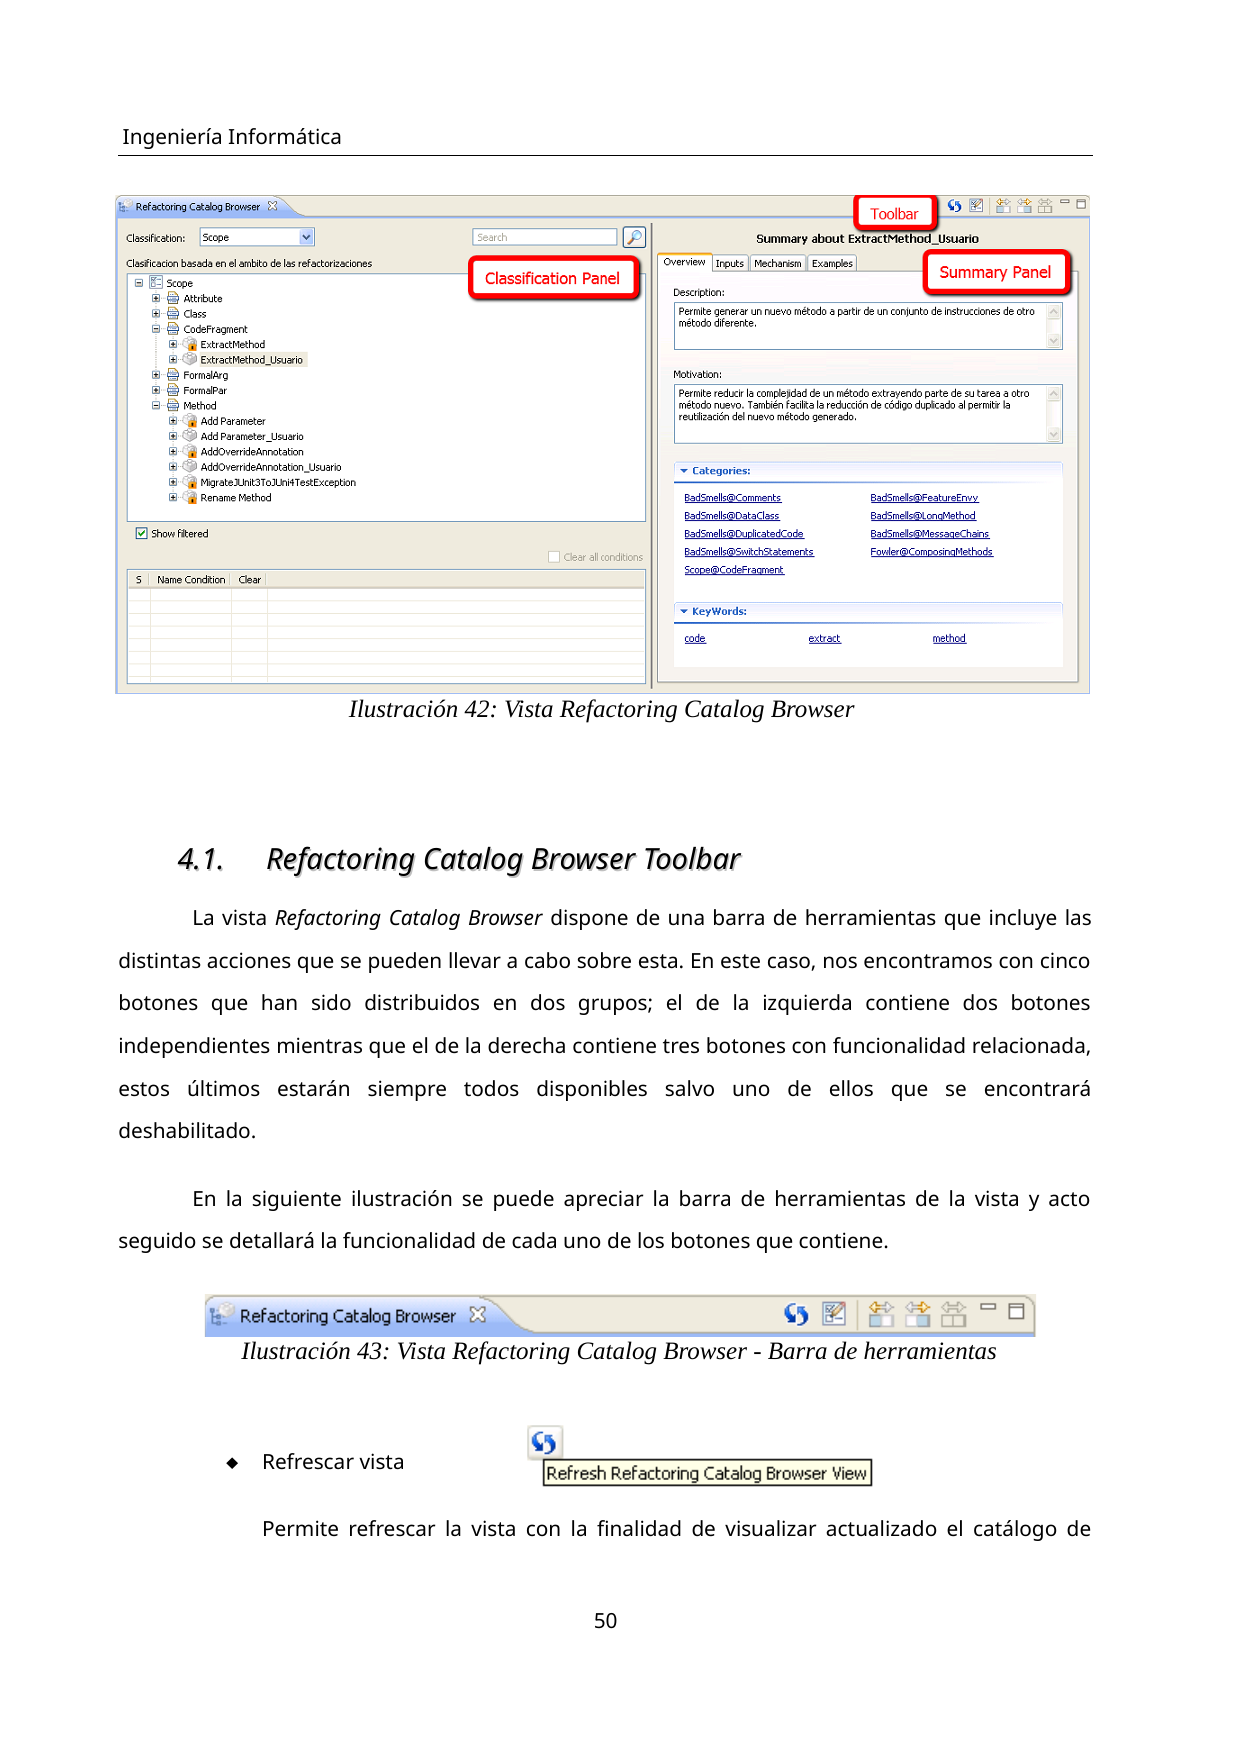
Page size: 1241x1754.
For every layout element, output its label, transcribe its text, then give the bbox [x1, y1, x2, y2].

list [874, 1447, 1093, 1475]
text Ilustración 42: Vista Refactoring Catalog Browser [115, 694, 1090, 723]
text La vista Refactoring Catalog Browser dispone de una barra de herramientas que incluye las distintas acciones que se pueden llevar a cabo sobre esta. En este caso, nos encontramos con cinco botones que han sido distribuidos en dos grupos; el de la izquierda contiene dos botones independientes mientras que el de la derecha contiene tres botones con funcionalidad relacionada, estos últimos estarán siempre todos disponibles salvo uno de ellos que se encontrará deshabilitado. [118, 903, 1093, 1145]
text Ilustración 43: Vista Refactoring Catalog Browser - Barra de herramientas [204, 1337, 1036, 1365]
text En la siguiente ilustración se puede apreciar la barra de herramientas de la vista y acto seguido se detallará la funcionalidad de cada uno de los botones que contiene. [118, 1184, 1093, 1255]
list Permite refrescar la vista con la finalidad de visualizar actualizado el catálogo de [226, 1514, 1093, 1543]
subtitle Refactoring Catalog Browser Toolbar [177, 839, 1093, 878]
picture [204, 1294, 1037, 1337]
picture [115, 195, 1090, 694]
list Refrescar vista [226, 1447, 526, 1475]
picture [526, 1425, 874, 1488]
